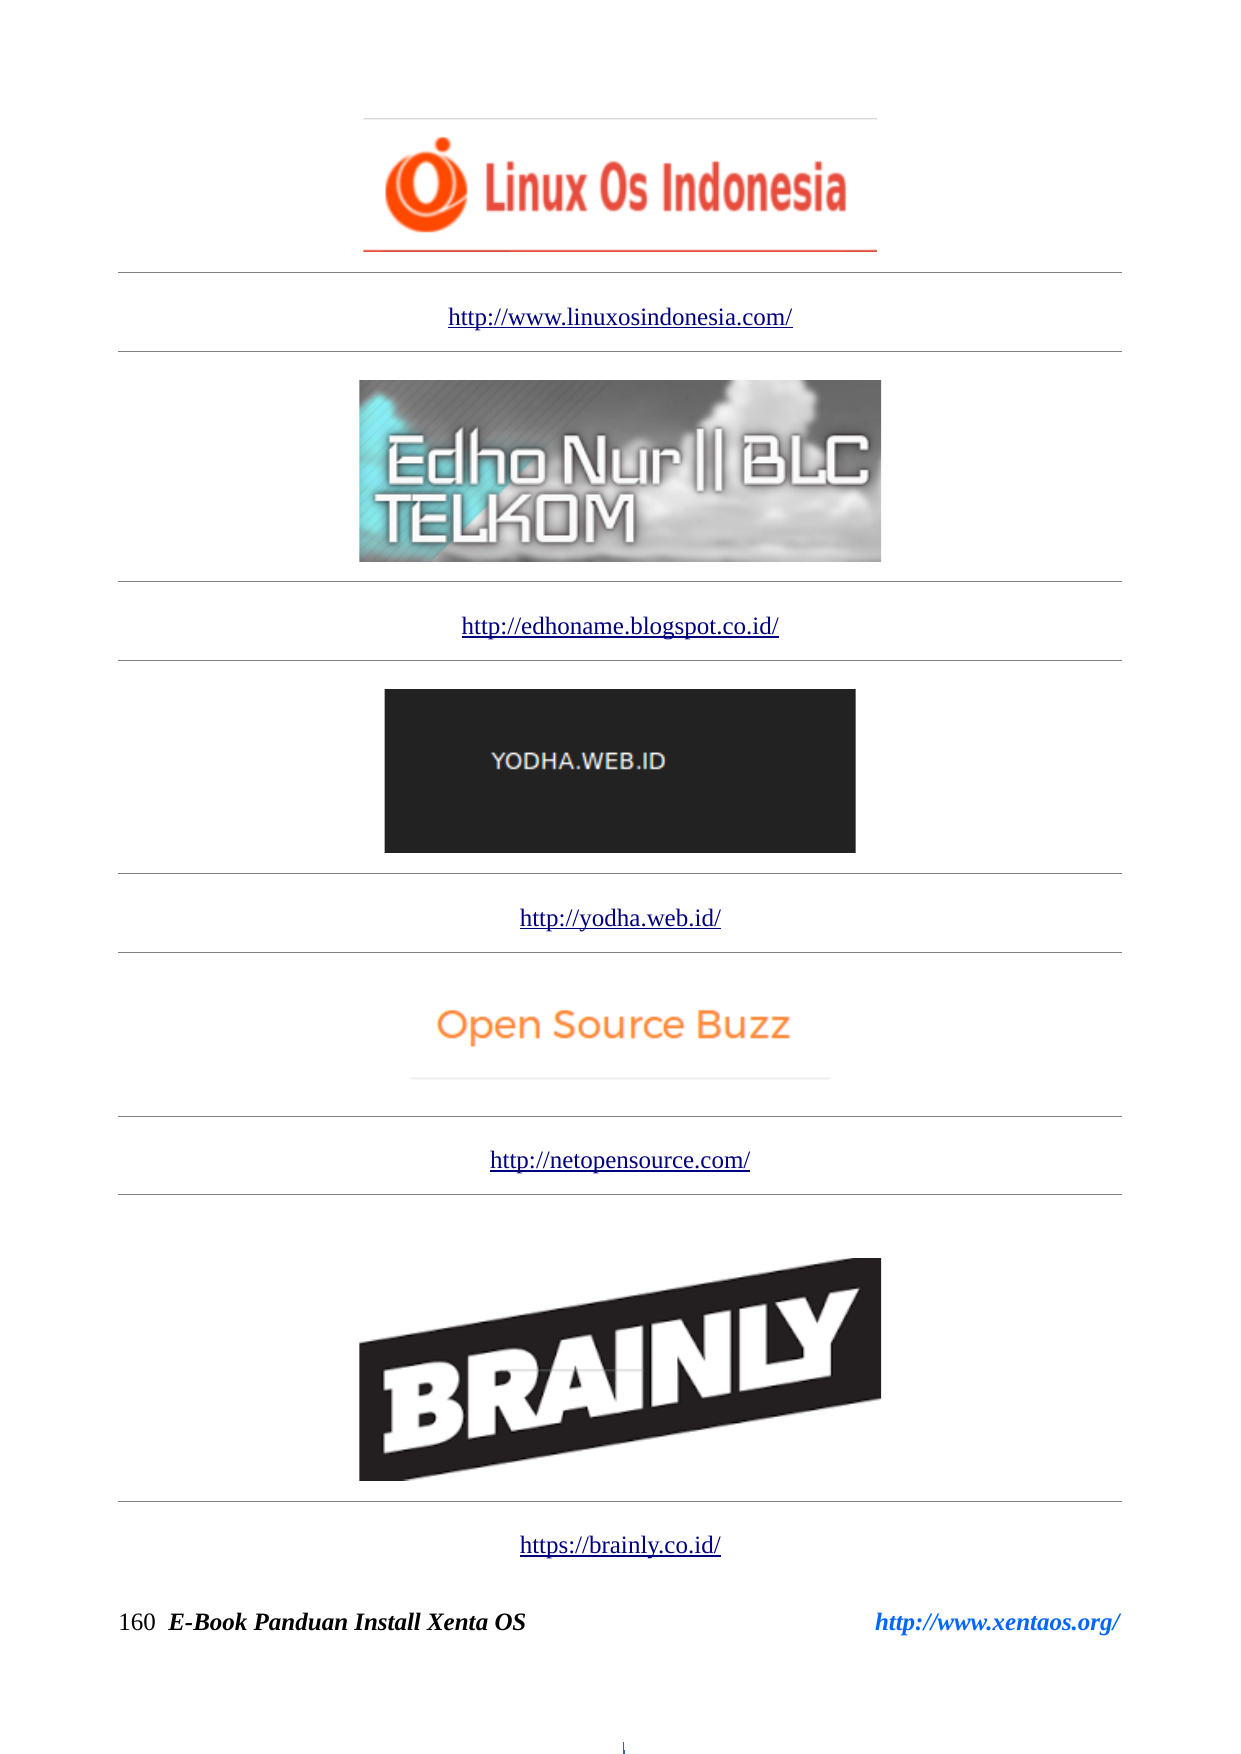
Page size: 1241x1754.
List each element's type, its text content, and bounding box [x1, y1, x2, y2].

text http://edhoname.blogspot.co.id/ [118, 611, 1122, 640]
picture [409, 981, 831, 1096]
picture [359, 380, 882, 562]
picture [359, 1258, 882, 1481]
picture [384, 689, 856, 853]
picture [363, 118, 877, 252]
text http://www.linuxosindonesia.com/ [118, 302, 1122, 330]
text http://yodha.web.id/ [118, 903, 1122, 931]
text http://netopensource.com/ [118, 1145, 1122, 1174]
text https://brainly.co.id/ [118, 1530, 1122, 1559]
